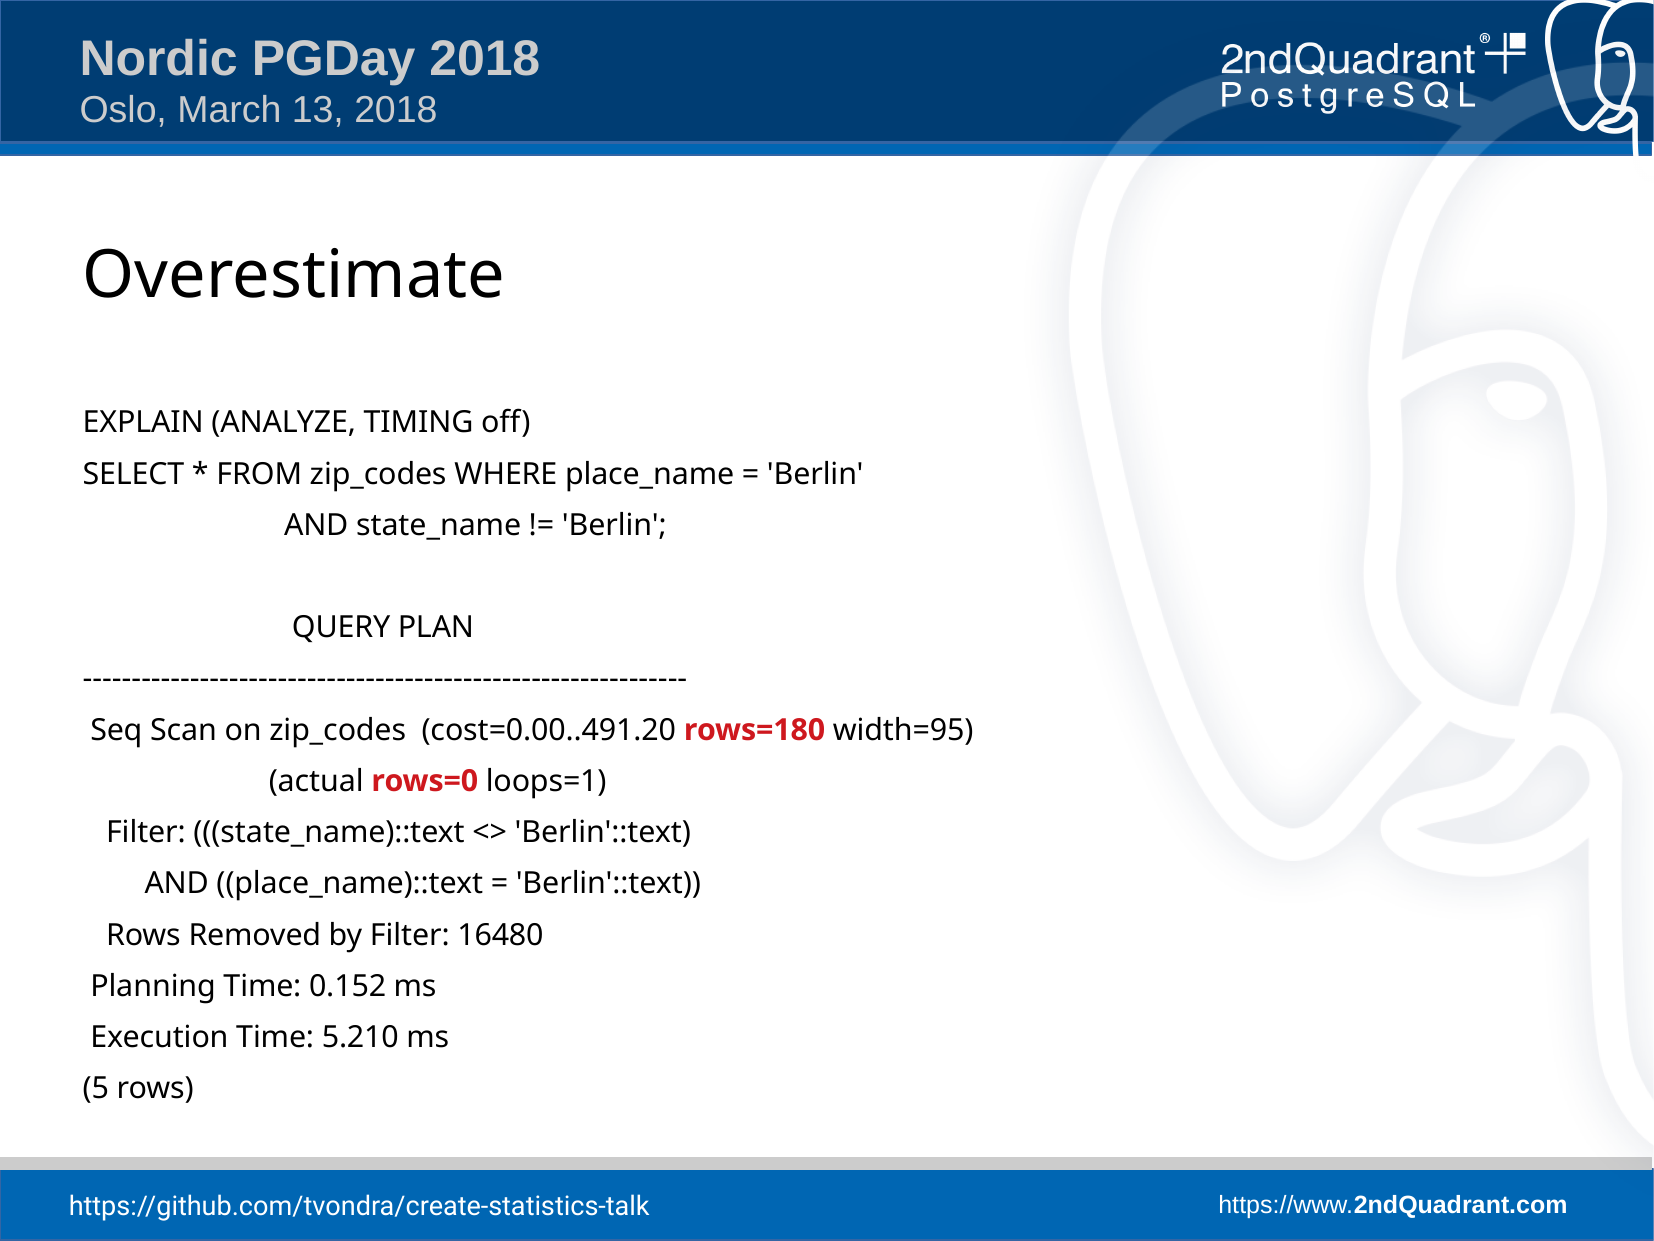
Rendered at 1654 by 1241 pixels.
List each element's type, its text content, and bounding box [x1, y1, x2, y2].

list EXPLAIN (ANALYZE, TIMING off) SELECT * FROM zip_codes WHERE place_name = 'Berlin' AND state_name != 'Berlin'; QUERY PLAN -------------------------------------------------------------- Seq Scan on zip_codes (cost=0.00..491.20 rows=180 width=95) (actual rows=0 loops=1) Filter: (((state_name)::text <> 'Berlin'::text) AND ((place_name)::text = 'Berlin'::text)) Rows Removed by Filter: 16480 Planning Time: 0.152 ms Execution Time: 5.210 ms (5 rows) [82, 390, 1571, 1110]
picture [632, 0, 1654, 1241]
title Overestimate [82, 167, 1571, 375]
